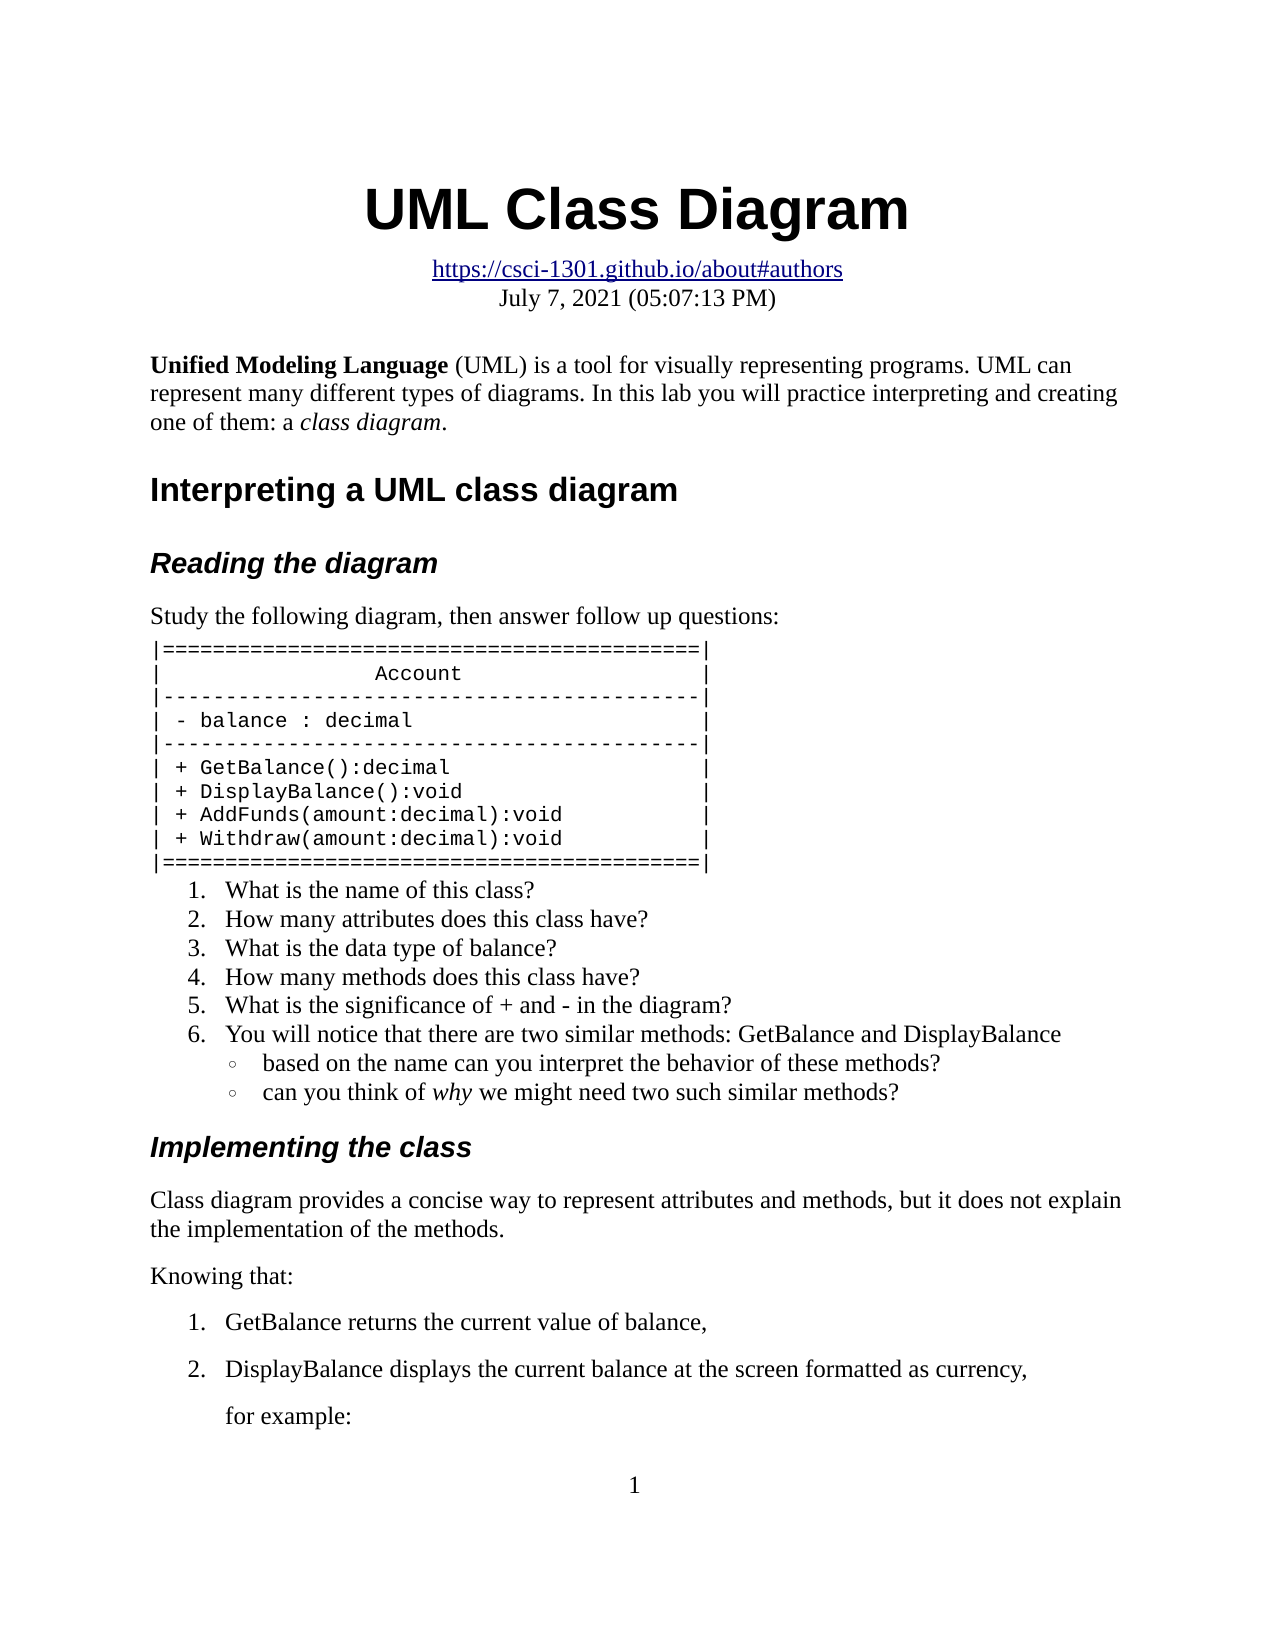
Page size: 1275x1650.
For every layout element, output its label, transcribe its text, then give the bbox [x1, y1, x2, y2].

text | - balance : decimal | [150, 710, 1125, 733]
list What is the name of this class? [187, 875, 1125, 904]
text |===========================================| [150, 639, 1125, 662]
list based on the name can you interpret the behavior of these methods? [225, 1048, 1125, 1077]
text | + DisplayBalance():void | [150, 781, 1125, 804]
title UML Class Diagram [150, 175, 1125, 242]
text Study the following diagram, then answer follow up questions: [150, 601, 1125, 630]
text |-------------------------------------------| [150, 686, 1125, 710]
subtitle Interpreting a UML class diagram [150, 470, 1125, 509]
text Unified Modeling Language (UML) is a tool for visually representing programs. UML can represent many different types of diagrams. In this lab you will practice interpreting and creating one of them: a class diagram. [150, 350, 1125, 436]
text | Account | [150, 662, 1125, 686]
text https://csci-1301.github.io/about#authors [150, 254, 1125, 283]
text Knowing that: [150, 1261, 1125, 1289]
text |===========================================| [150, 852, 1125, 875]
list How many attributes does this class have? [187, 904, 1125, 933]
list GetBalance returns the current value of balance, [187, 1307, 1125, 1336]
list What is the significance of + and - in the diagram? [187, 990, 1125, 1019]
text |-------------------------------------------| [150, 733, 1125, 757]
list can you think of why we might need two such similar methods? [225, 1077, 1125, 1105]
subtitle Implementing the class [150, 1130, 1125, 1164]
text July 7, 2021 (05:07:13 PM) [150, 283, 1125, 312]
list How many methods does this class have? [187, 962, 1125, 990]
list What is the data type of balance? [187, 933, 1125, 962]
subtitle Reading the diagram [150, 546, 1125, 580]
text | + AddFunds(amount:decimal):void | [150, 804, 1125, 828]
list DisplayBalance displays the current balance at the screen formatted as currency, [187, 1354, 1125, 1383]
text Class diagram provides a concise way to represent attributes and methods, but it does not explain the implementation of the methods. [150, 1185, 1125, 1243]
text | + Withdraw(amount:decimal):void | [150, 828, 1125, 852]
list for example: [187, 1401, 1125, 1429]
text | + GetBalance():decimal | [150, 757, 1125, 781]
list You will notice that there are two similar methods: GetBalance and DisplayBalance [187, 1019, 1125, 1048]
